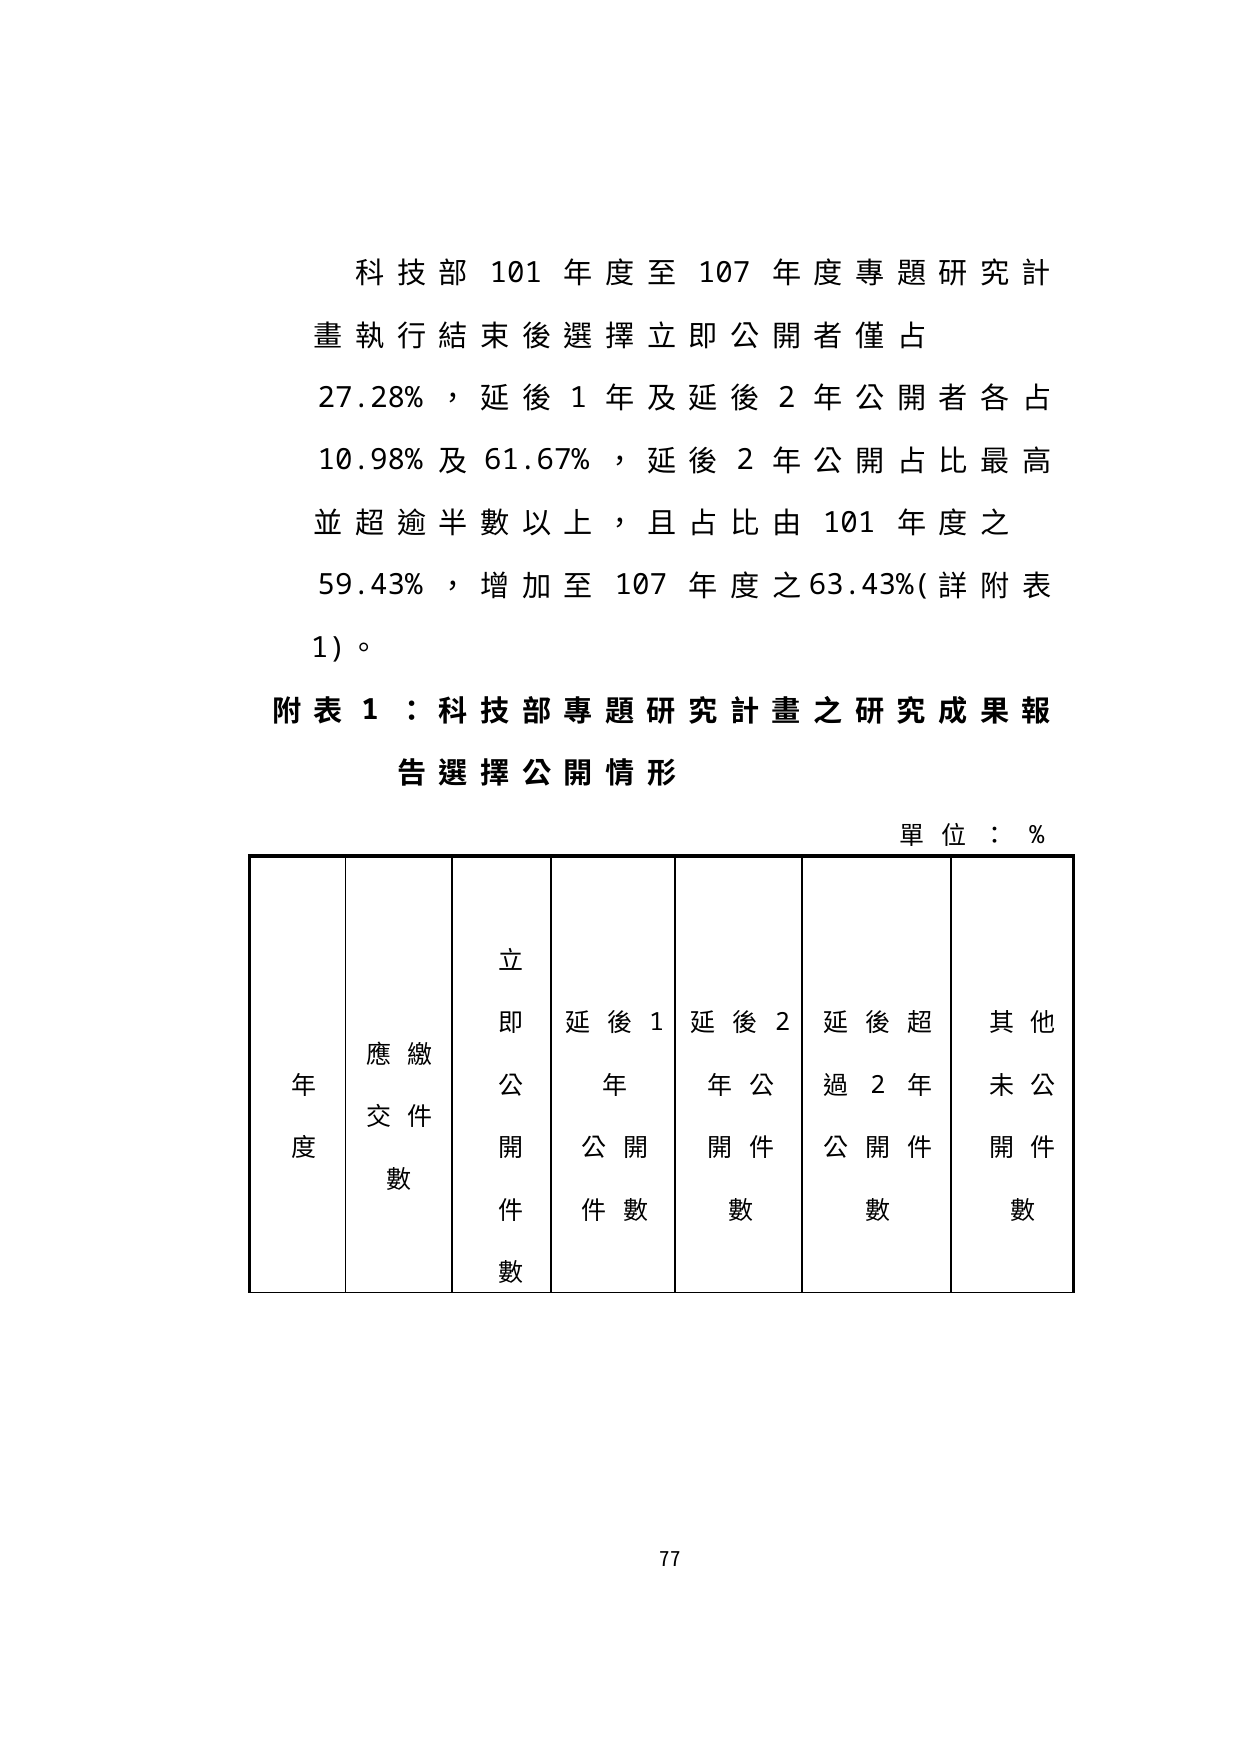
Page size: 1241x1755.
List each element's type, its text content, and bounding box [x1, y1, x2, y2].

text 附表1：科技部專題研究計畫之研究成果報告選擇公開情形 [243, 667, 1057, 792]
table_header 延後2年公開件數 [676, 858, 801, 1292]
table_header 立即公開件數 [453, 858, 550, 1292]
table_header 延後超過2年公開件數 [803, 858, 950, 1292]
table_header 其他未公開件數 [952, 858, 1072, 1292]
text 科技部101年度至107年度專題研究計畫執行結束後選擇立即公開者僅占27.28%，延後1年及延後2年公開者各占10.98%及61.67%，延後2年公開占比最高並超逾半數以上，且占比由101年度之59.43%，增加至107年度之63.43%(詳附表1)。 [271, 229, 1057, 667]
text 單位：% [182, 792, 1057, 854]
table_header 年度 [251, 858, 345, 1292]
table_header 延後1年 公開件數 [552, 858, 674, 1292]
table_header 應繳交件數 [346, 858, 451, 1292]
